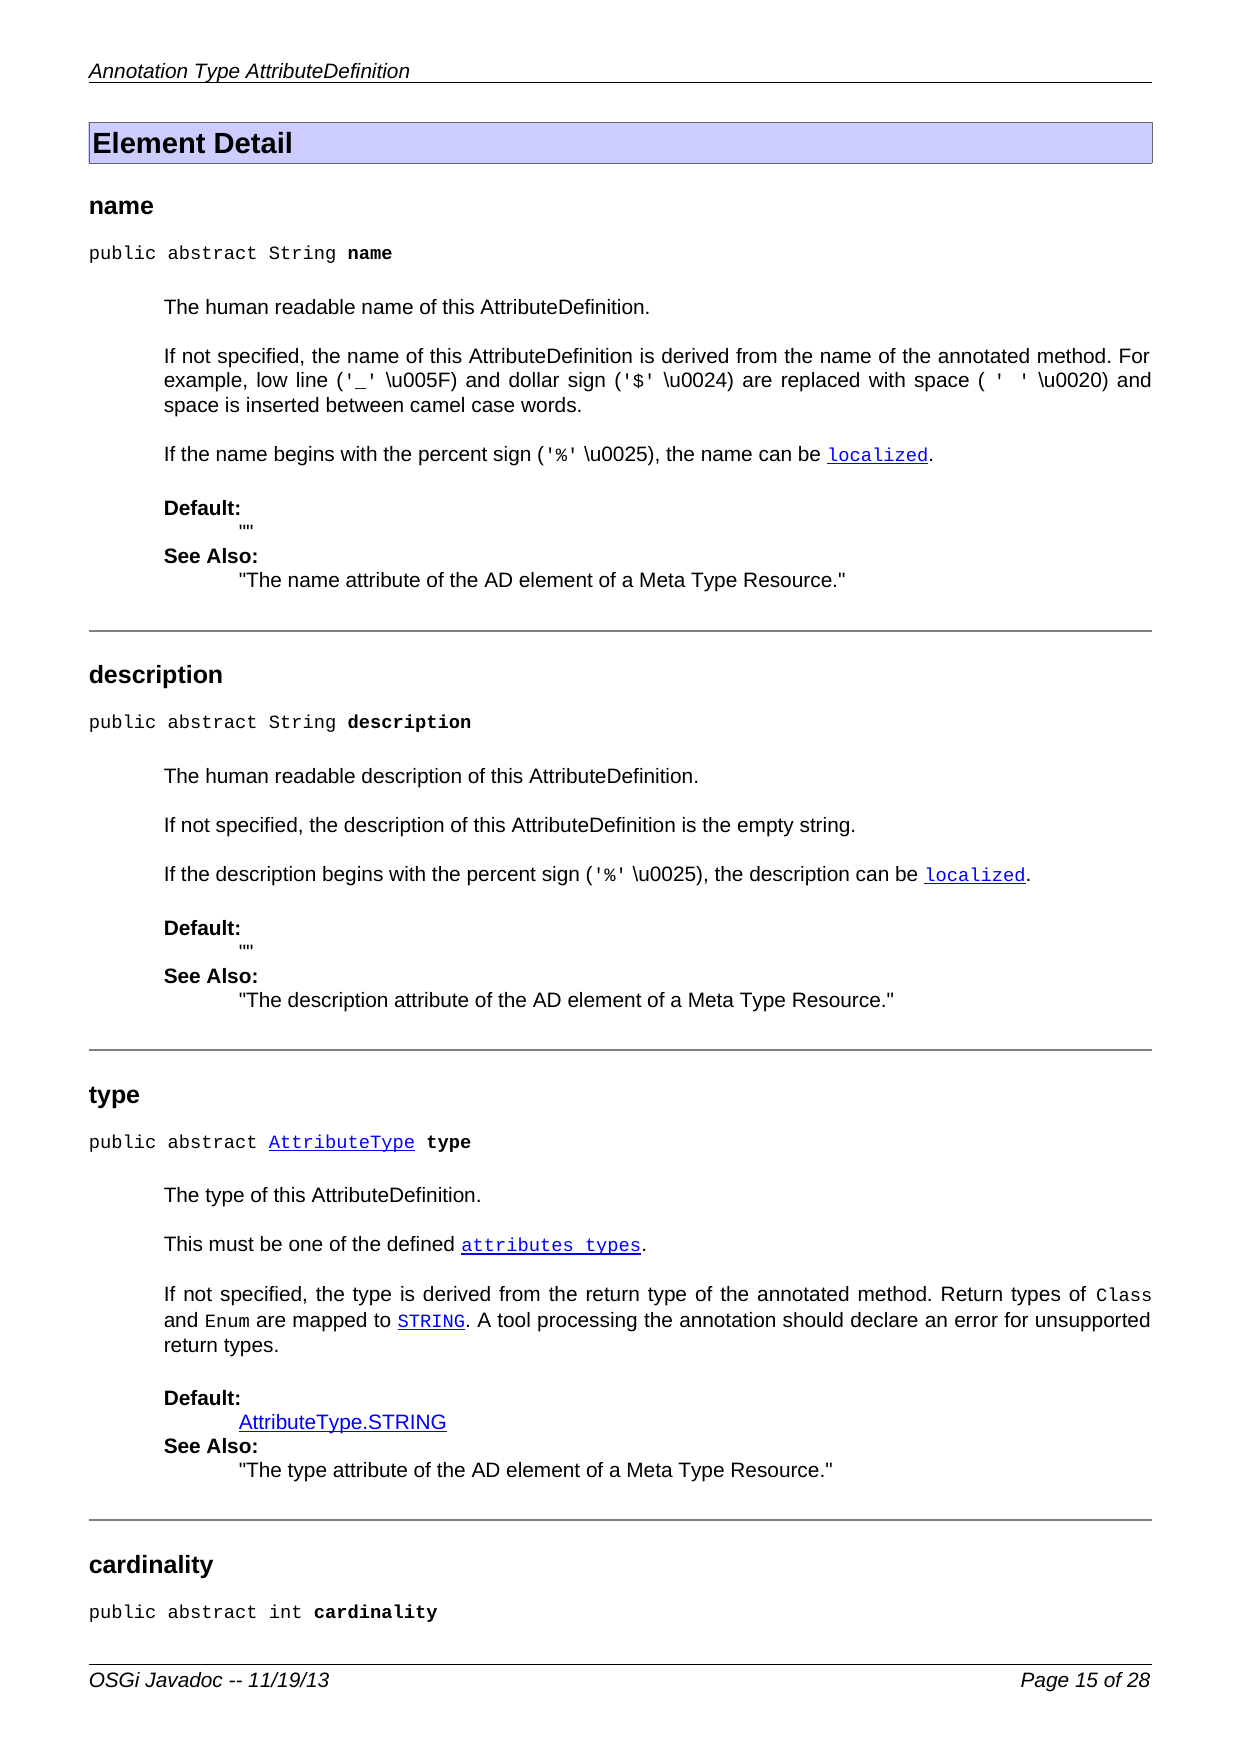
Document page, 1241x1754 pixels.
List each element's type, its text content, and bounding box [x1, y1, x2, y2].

subtitle Element Detail [90, 123, 1152, 163]
text If not specified, the type is derived from the return type of the annotated method. Return types of Class and Enum are mapped to STRING. A tool processing the annotation should declare an error for unsupported return types. [163, 1282, 1152, 1357]
subtitle name [88, 191, 1152, 220]
text The human readable name of this AttributeDefinition. [163, 294, 1152, 318]
text See Also: [163, 544, 1152, 568]
text "" [238, 520, 1152, 544]
text The human readable description of this AttributeDefinition. [163, 763, 1152, 787]
subtitle type [88, 1080, 1152, 1108]
text This must be one of the defined attributes types. [163, 1232, 1152, 1257]
text The type of this AttributeDefinition. [163, 1183, 1152, 1207]
text "The type attribute of the AD element of a Meta Type Resource." [238, 1458, 1152, 1482]
text If the description begins with the percent sign ('%' \u0025), the description can be localized. [163, 861, 1152, 887]
text "The description attribute of the AD element of a Meta Type Resource." [238, 988, 1152, 1012]
text "The name attribute of the AD element of a Meta Type Resource." [238, 568, 1152, 592]
text Default: [163, 1386, 1152, 1410]
text AttributeType.STRING [238, 1410, 1152, 1434]
text "" [238, 940, 1152, 964]
text If not specified, the description of this AttributeDefinition is the empty string. [163, 812, 1152, 836]
text See Also: [163, 964, 1152, 988]
text If the name begins with the percent sign ('%' \u0025), the name can be localized. [163, 442, 1152, 467]
text public abstract int cardinality [88, 1603, 1152, 1624]
text public abstract AttributeType type [88, 1133, 1152, 1154]
subtitle description [88, 660, 1152, 689]
text See Also: [163, 1434, 1152, 1458]
text Default: [163, 496, 1152, 520]
text Default: [163, 916, 1152, 940]
subtitle cardinality [88, 1550, 1152, 1579]
text public abstract String name [88, 244, 1152, 265]
text If not specified, the name of this AttributeDefinition is derived from the name of the annotated method. For example, low line ('_' \u005F) and dollar sign ('$' \u0024) are replaced with space ( ' ' \u0020) and space is inserted between camel case words. [163, 343, 1152, 417]
text public abstract String description [88, 713, 1152, 734]
